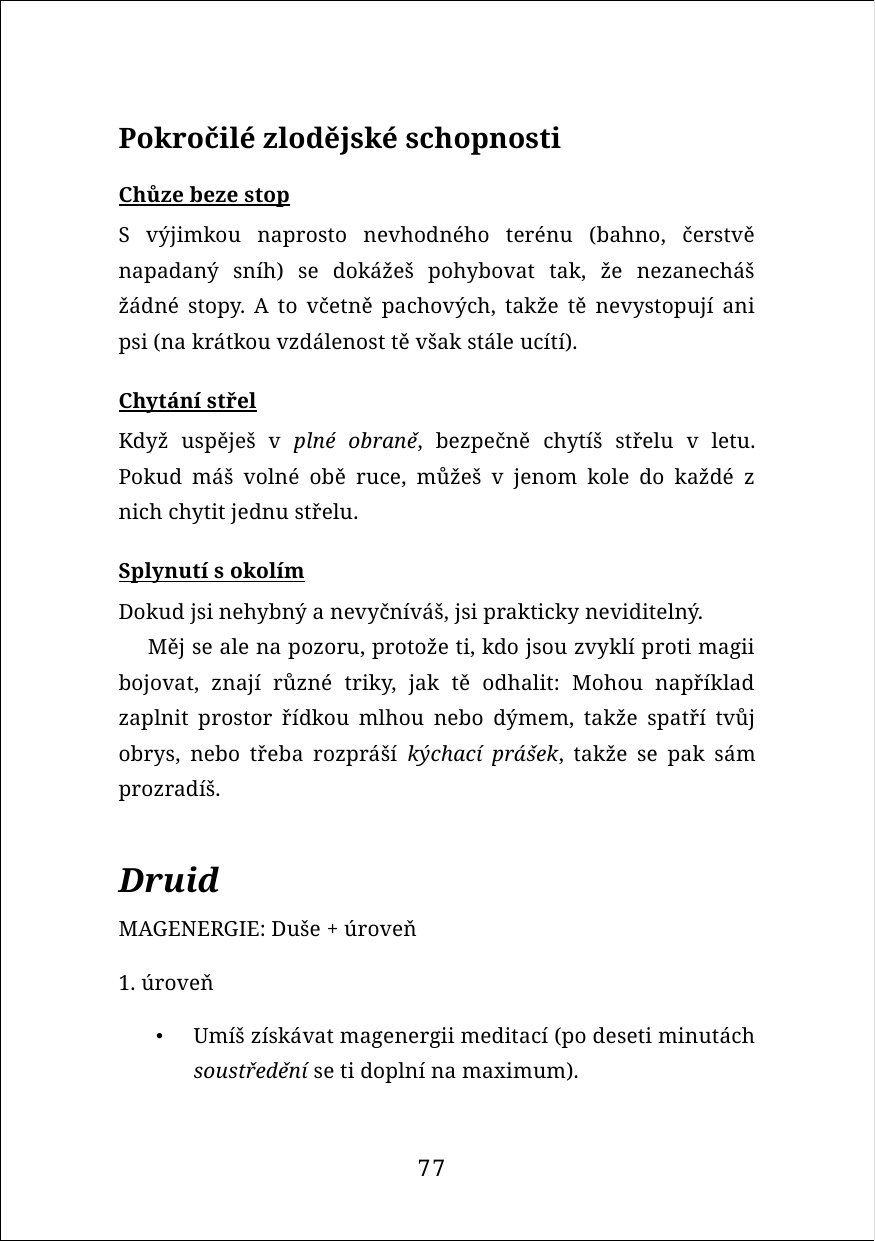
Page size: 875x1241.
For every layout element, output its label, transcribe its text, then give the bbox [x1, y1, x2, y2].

subtitle Chytání střel [118, 386, 756, 414]
text MAGENERGIE: Duše + úroveň [118, 914, 756, 943]
text 1. úroveň [118, 968, 756, 996]
text S výjimkou naprosto nevhodného terénu (bahno, čerstvě napadaný sníh) se dokážeš pohybovat tak, že nezanecháš žádné stopy. A to včetně pachových, takže tě nevystopují ani psi (na krátkou vzdálenost tě však stále ucítí). [118, 220, 756, 355]
subtitle Splynutí s okolím [118, 557, 756, 585]
subtitle Chůze beze stop [118, 180, 756, 209]
subtitle Druid [118, 857, 756, 903]
list Umíš získávat magenergii meditací (po deseti minutách soustředění se ti doplní na maximum). [156, 1021, 756, 1085]
subtitle Pokročilé zlodějské schopnosti [118, 118, 756, 157]
text Dokud jsi nehybný a nevyčníváš, jsi prakticky neviditelný. Měj se ale na pozoru, protože ti, kdo jsou zvyklí proti magii bojovat, znají různé triky, jak tě odhalit: Mohou například zaplnit prostor řídkou mlhou nebo dýmem, takže spatří tvůj obrys, nebo třeba rozpráší kýchací prášek, takže se pak sám prozradíš. [118, 597, 756, 803]
text Když uspěješ v plné obraně, bezpečně chytíš střelu v letu. Pokud máš volné obě ruce, můžeš v jenom kole do každé z nich chytit jednu střelu. [118, 426, 756, 526]
